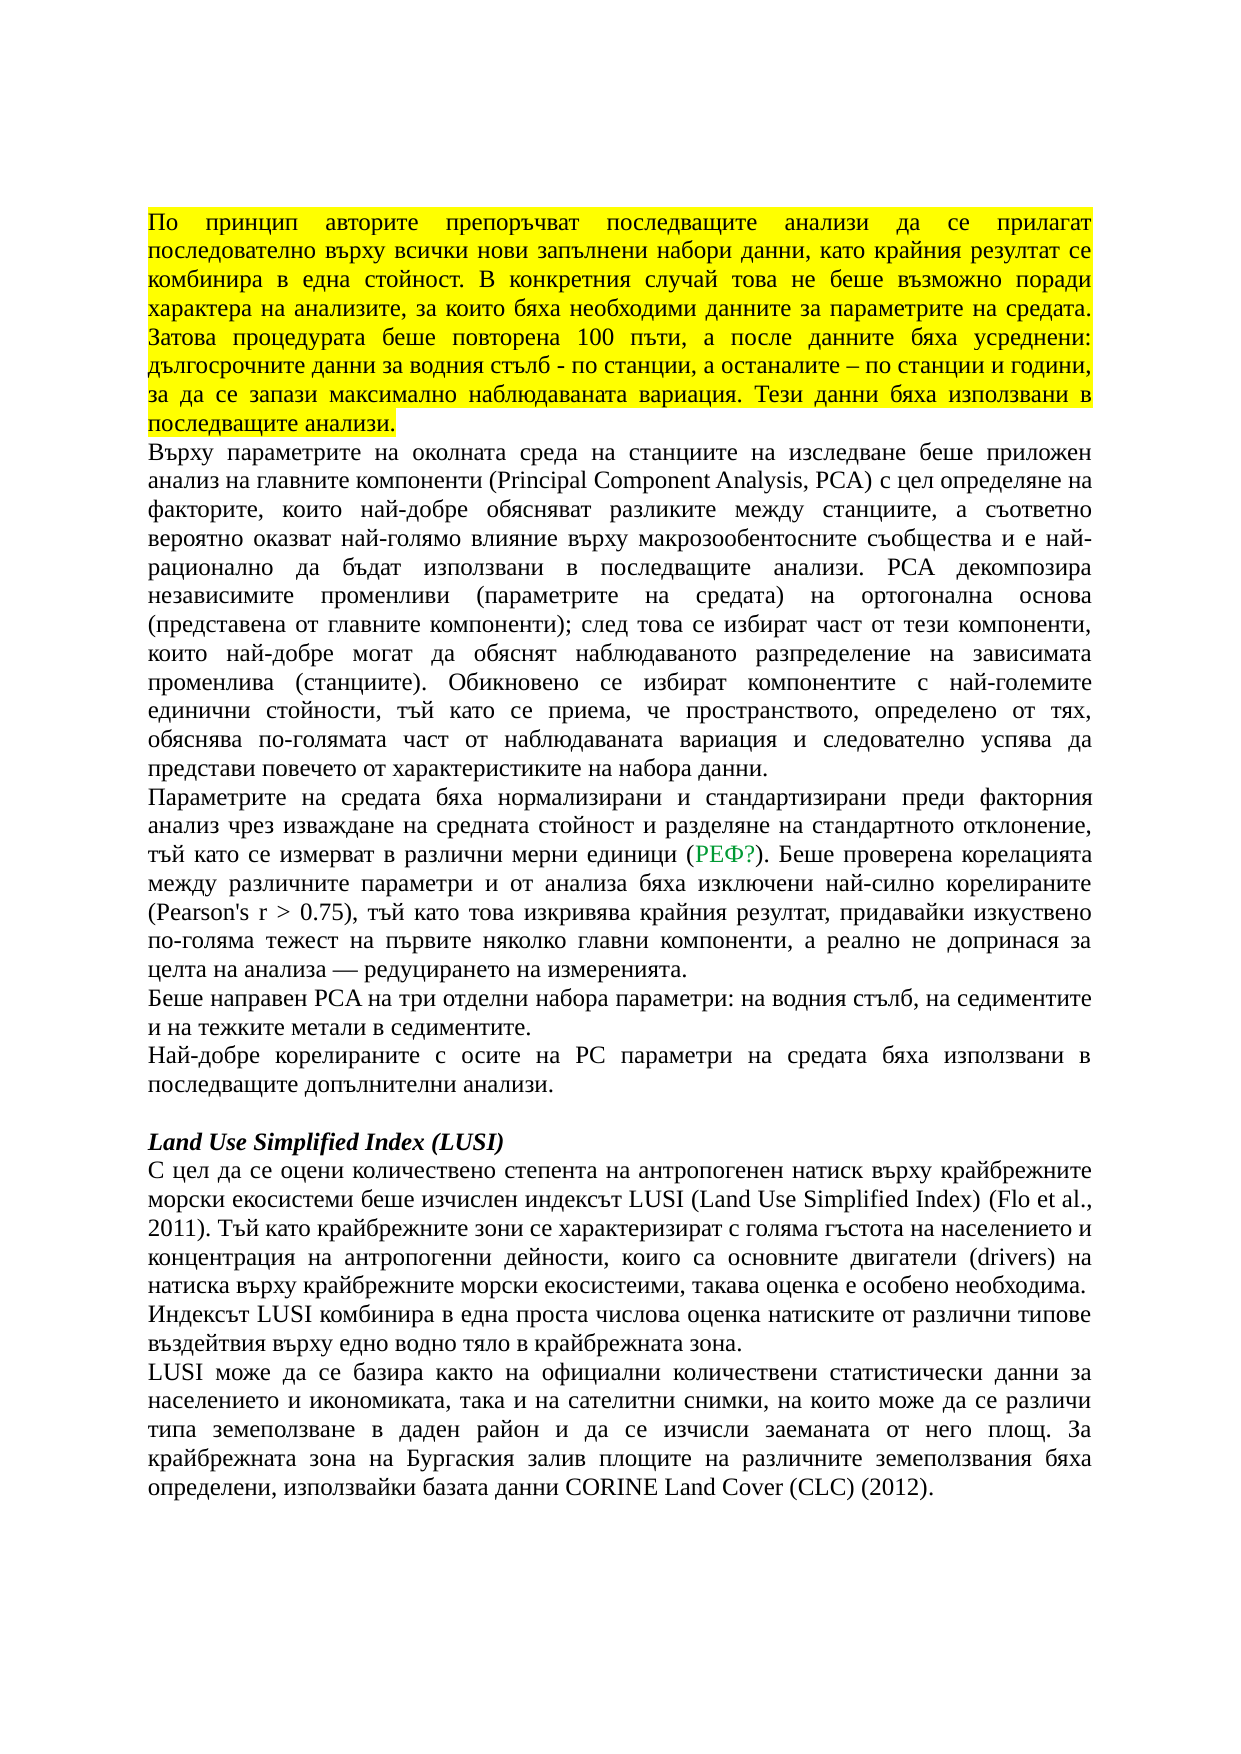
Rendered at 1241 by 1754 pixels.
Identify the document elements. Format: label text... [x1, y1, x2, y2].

text Най-добре корелираните с осите на PC параметри на средата бяха използвани в последващите допълнителни анализи. [148, 1040, 1093, 1098]
text Land Use Simplified Index (LUSI) [148, 1127, 1093, 1155]
text LUSI може да се базира както на официални количествени статистически данни за населението и икономиката, така и на сателитни снимки, на които може да се различи типа земеползване в даден район и да се изчисли заеманата от него площ. За крайбрежната зона на Бургаския залив площите на различните земеползвания бяха определени, използвайки базата данни CORINE Land Cover (CLC) (2012). [148, 1357, 1093, 1500]
text Върху параметрите на околната среда на станциите на изследване беше приложен анализ на главните компоненти (Principal Component Analysis, PCA) с цел определяне на факторите, които най-добре обясняват разликите между станциите, а съответно вероятно оказват най-голямо влияние върху макрозообентосните съобщества и е най-рационално да бъдат използвани в последващите анализи. PCA декомпозира независимите променливи (параметрите на средата) на ортогонална основа (представена от главните компоненти); след това се избират част от тези компоненти, които най-добре могат да обяснят наблюдаваното разпределение на зависимата променлива (станциите). Обикновено се избират компонентите с най-големите единични стойности, тъй като се приема, че пространството, определено от тях, обяснява по-голямата част от наблюдаваната вариация и следователно успява да представи повечето от характеристиките на набора данни. [148, 437, 1093, 782]
text Беше направен PCA на три отделни набора параметри: на водния стълб, на седиментите и на тежките метали в седиментите. [148, 983, 1093, 1040]
text С цел да се оцени количествено степента на антропогенен натиск върху крайбрежните морски екосистеми беше изчислен индексът LUSI (Land Use Simplified Index) (Flo et al., 2011). Тъй като крайбрежните зони се характеризират с голяма гъстота на населението и концентрация на антропогенни дейности, коиго са основните двигатели (drivers) на натиска върху крайбрежните морски екосистеими, такава оценка е особено необходима. [148, 1155, 1093, 1299]
text По принцип авторите препоръчват последващите анализи да се прилагат последователно върху всички нови запълнени набори данни, като крайния резултат се комбинира в една стойност. В конкретния случай това не беше възможно поради характера на анализите, за които бяха необходими данните за параметрите на средата. Затова процедурата беше повторена 100 пъти, а после данните бяха усреднени: дългосрочните данни за водния стълб - по станции, а останалите – по станции и години, за да се запази максимално наблюдаваната вариация. Тези данни бяха използвани в последващите анализи. [148, 207, 1093, 437]
text Параметрите на средата бяха нормализирани и стандартизирани преди факторния анализ чрез изваждане на средната стойност и разделяне на стандартното отклонение, тъй като се измерват в различни мерни единици (РЕФ?). Беше проверена корелацията между различните параметри и от анализа бяха изключени най-силно корелираните (Pearson's r > 0.75), тъй като това изкривява крайния резултат, придавайки изкуствено по-голяма тежест на първите няколко главни компоненти, а реално не допринася за целта на анализа — редуцирането на измеренията. [148, 782, 1093, 983]
text Индексът LUSI комбинира в една проста числова оценка натиските от различни типове въздейтвия върху едно водно тяло в крайбрежната зона. [148, 1299, 1093, 1357]
